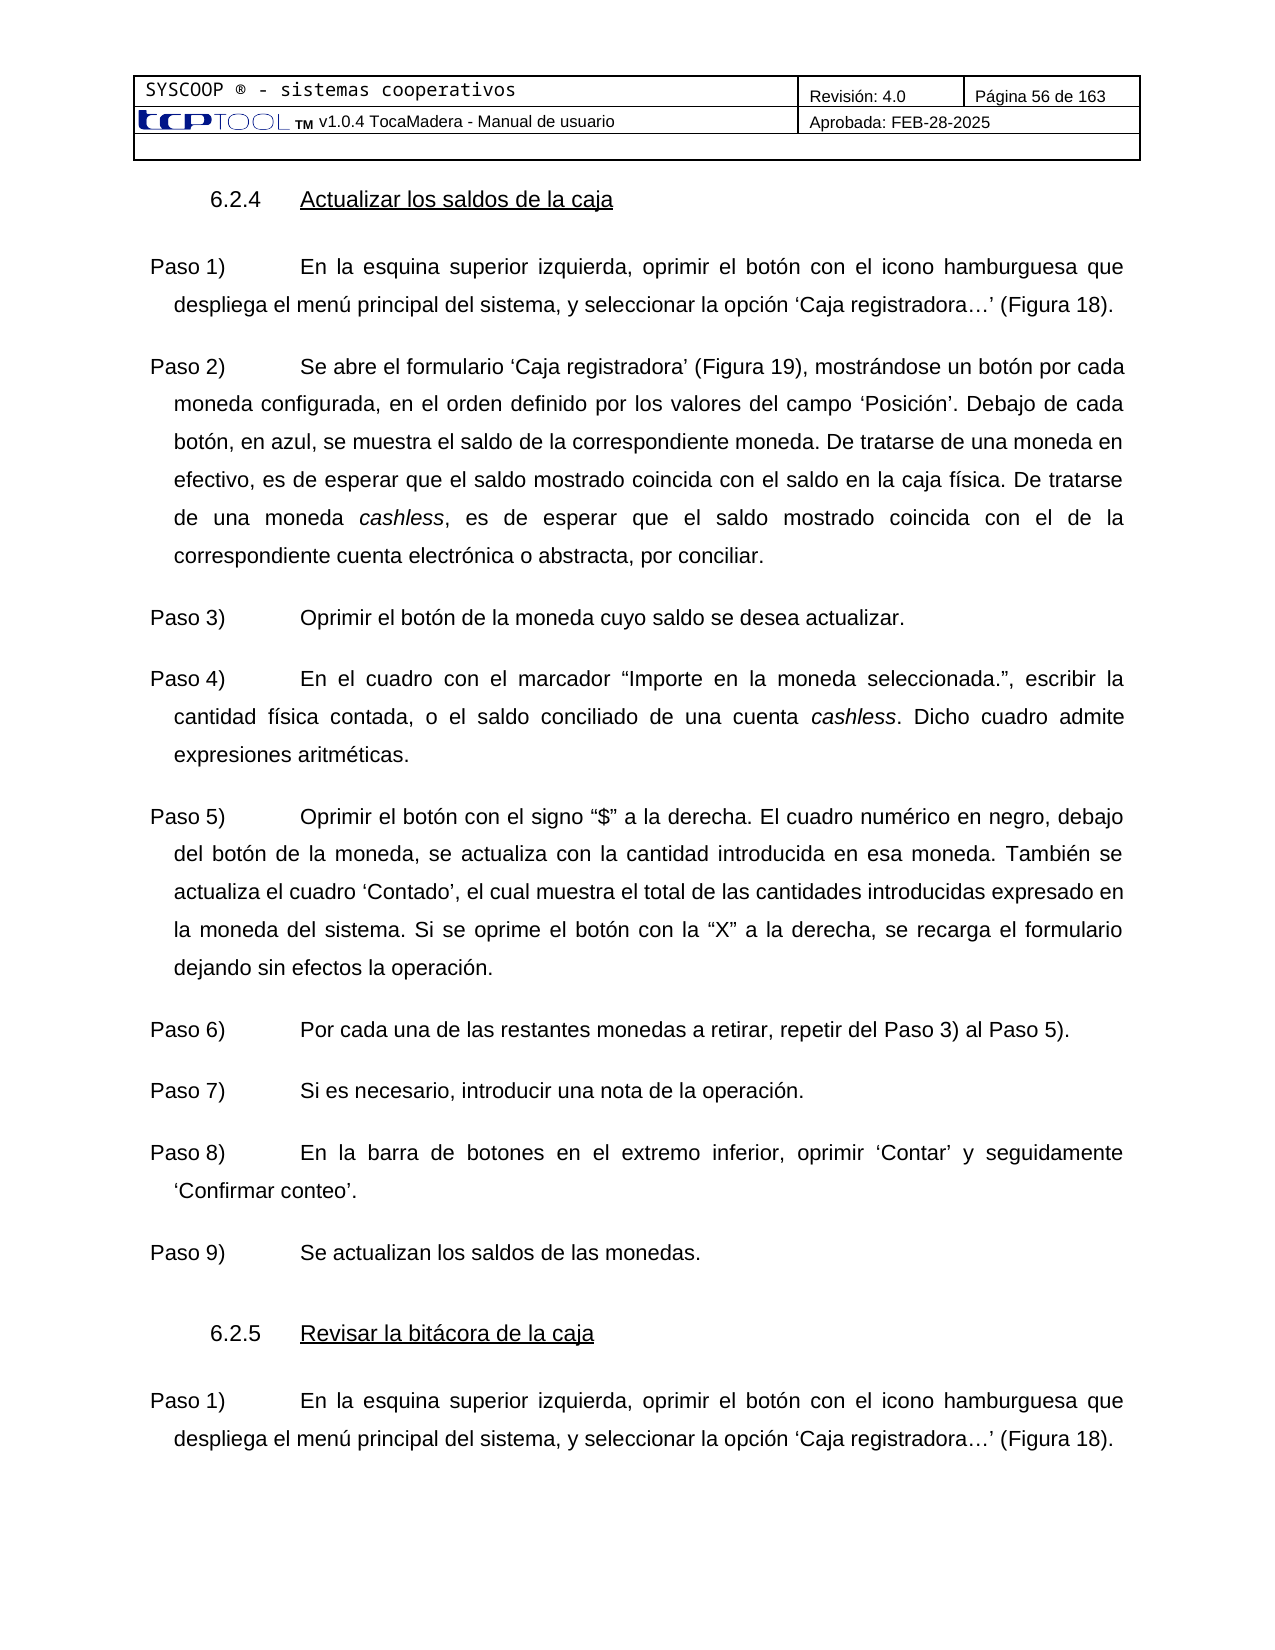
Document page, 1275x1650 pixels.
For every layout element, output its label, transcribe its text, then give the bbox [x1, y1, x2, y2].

subtitle Revisar la bitácora de la caja [210, 1319, 1125, 1346]
list Se actualizan los saldos de las monedas. [150, 1240, 1125, 1265]
list En el cuadro con el marcador “Importe en la moneda seleccionada.”, escribir la cantidad física contada, o el saldo conciliado de una cuenta cashless. Dicho cuadro admite expresiones aritméticas. [150, 666, 1125, 767]
list En la barra de botones en el extremo inferior, oprimir ‘Contar’ y seguidamente ‘Confirmar conteo’. [150, 1140, 1125, 1203]
list Oprimir el botón de la moneda cuyo saldo se desea actualizar. [150, 604, 1125, 629]
picture [138, 110, 290, 130]
list Se abre el formulario ‘Caja registradora’ (Figura 19), mostrándose un botón por cada moneda configurada, en el orden definido por los valores del campo ‘Posición’. Debajo de cada botón, en azul, se muestra el saldo de la correspondiente moneda. De tratarse de una moneda en efectivo, es de esperar que el saldo mostrado coincida con el saldo en la caja física. De tratarse de una moneda cashless, es de esperar que el saldo mostrado coincida con el de la correspondiente cuenta electrónica o abstracta, por conciliar. [150, 353, 1125, 568]
list Si es necesario, introducir una nota de la operación. [150, 1078, 1125, 1103]
subtitle Actualizar los saldos de la caja [210, 186, 1125, 212]
list Oprimir el botón con el signo “$” a la derecha. El cuadro numérico en negro, debajo del botón de la moneda, se actualiza con la cantidad introducida en esa moneda. También se actualiza el cuadro ‘Contado’, el cual muestra el total de las cantidades introducidas expresado en la moneda del sistema. Si se oprime el botón con la “X” a la derecha, se recarga el formulario dejando sin efectos la operación. [150, 803, 1125, 980]
list En la esquina superior izquierda, oprimir el botón con el icono hamburguesa que despliega el menú principal del sistema, y seleccionar la opción ‘Caja registradora…’ (Figura 18). [150, 254, 1125, 317]
list Por cada una de las restantes monedas a retirar, repetir del Paso 3) al Paso 5). [150, 1017, 1125, 1042]
list En la esquina superior izquierda, oprimir el botón con el icono hamburguesa que despliega el menú principal del sistema, y seleccionar la opción ‘Caja registradora…’ (Figura 18). [150, 1388, 1125, 1451]
